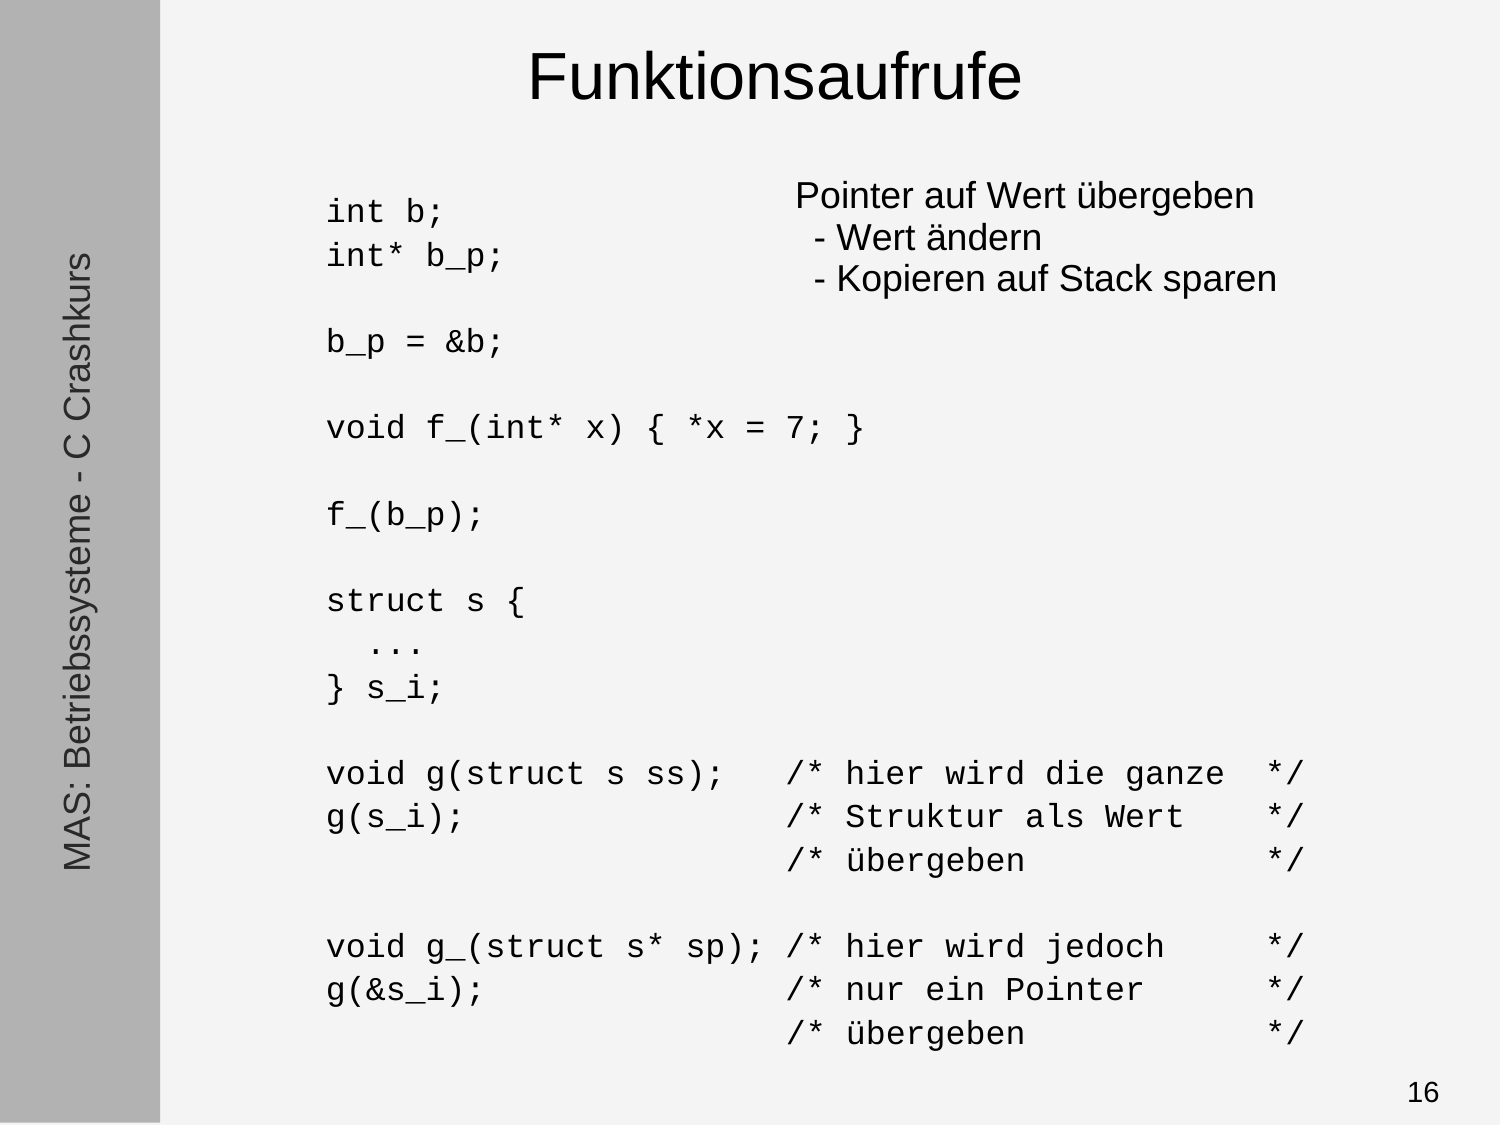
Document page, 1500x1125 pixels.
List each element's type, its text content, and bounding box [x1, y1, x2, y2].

text_box Pointer auf Wert übergeben - Wert ändern - Kopieren auf Stack sparen [780, 168, 1374, 375]
text_box int b; int* b_p; b_p = &b; void f_(int* x) { *x = 7; } f_(b_p); struct s { ... } s_i; void g(struct s ss); /* hier wird die ganze */ g(s_i); /* Struktur als Wert */ /* übergeben */ void g_(struct s* sp); /* hier wird jedoch */ g(&s_i); /* nur ein Pointer */ /* übergeben */ [237, 187, 1475, 1125]
text_box MAS: Betriebssysteme - C Crashkurs [46, 1, 125, 1124]
text_box Funktionsaufrufe [512, 27, 1040, 122]
text_box [0, 0, 160, 1122]
text_box [1407, 1074, 1460, 1112]
text_box [212, 162, 833, 325]
